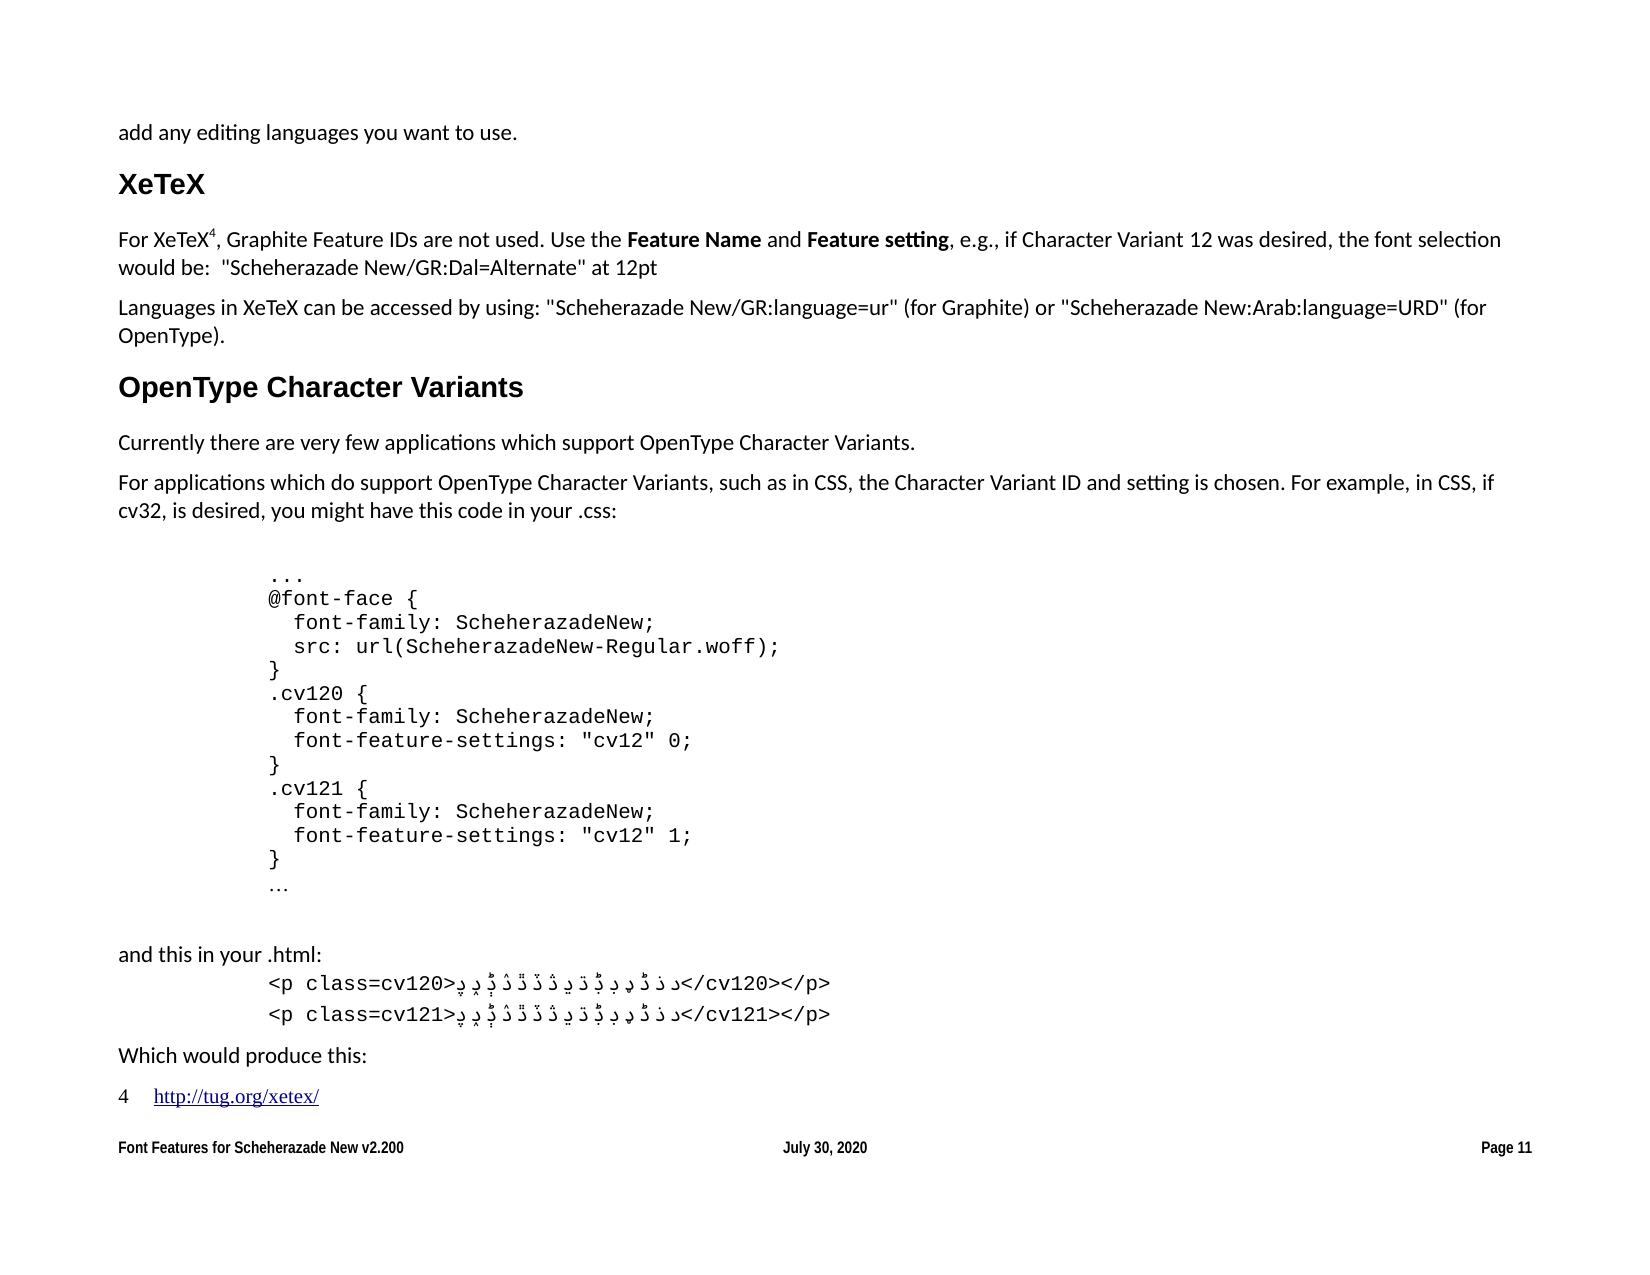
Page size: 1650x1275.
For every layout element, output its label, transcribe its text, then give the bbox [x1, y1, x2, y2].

text http://tug.org/xetex/ [118, 1084, 1532, 1108]
text src: url(ScheherazadeNew-Regular.woff); [268, 636, 1532, 659]
text } [268, 848, 1532, 872]
text .cv120 { [268, 683, 1532, 707]
text Which would produce this: [118, 1042, 1532, 1069]
text For applications which do support OpenType Character Variants, such as in CSS, the Character Variant ID and setting is chosen. For example, in CSS, if cv32, is desired, you might have this code in your .css: [118, 468, 1532, 524]
text } [268, 659, 1532, 683]
text font-family: ScheherazadeNew; [268, 801, 1532, 825]
text <p class=cv120>د ذ ڈ ډ ڊ ڋ ڌ ڍ ڎ ڏ ڐ ۮ ݙ ݚ ࢮ</cv120></p> [268, 968, 1532, 997]
text font-feature-settings: "cv12" 1; [268, 825, 1532, 848]
text … [268, 872, 1532, 896]
text and this in your .html: [118, 941, 1532, 968]
text ... [268, 565, 1532, 588]
text For XeTeX, Graphite Feature IDs are not used. Use the Feature Name and Feature setting, e.g., if Character Variant 12 was desired, the font selection would be: "Scheherazade New/GR:Dal=Alternate" at 12pt [118, 225, 1532, 281]
text font-family: ScheherazadeNew; [268, 707, 1532, 730]
text Languages in XeTeX can be accessed by using: "Scheherazade New/GR:language=ur" (for Graphite) or "Scheherazade New:Arab:language=URD" (for OpenType). [118, 293, 1532, 349]
text Currently there are very few applications which support OpenType Character Variants. [118, 428, 1532, 456]
text font-feature-settings: "cv12" 0; [268, 730, 1532, 754]
text font-family: ScheherazadeNew; [268, 612, 1532, 636]
subtitle XeTeX [118, 167, 1532, 201]
text @font-face { [268, 588, 1532, 612]
subtitle OpenType Character Variants [118, 370, 1532, 403]
text } [268, 754, 1532, 777]
text add any editing languages you want to use. [118, 118, 1532, 146]
text .cv121 { [268, 777, 1532, 801]
text <p class=cv121>د ذ ڈ ډ ڊ ڋ ڌ ڍ ڎ ڏ ڐ ۮ ݙ ݚ ࢮ</cv121></p> [268, 999, 1532, 1028]
